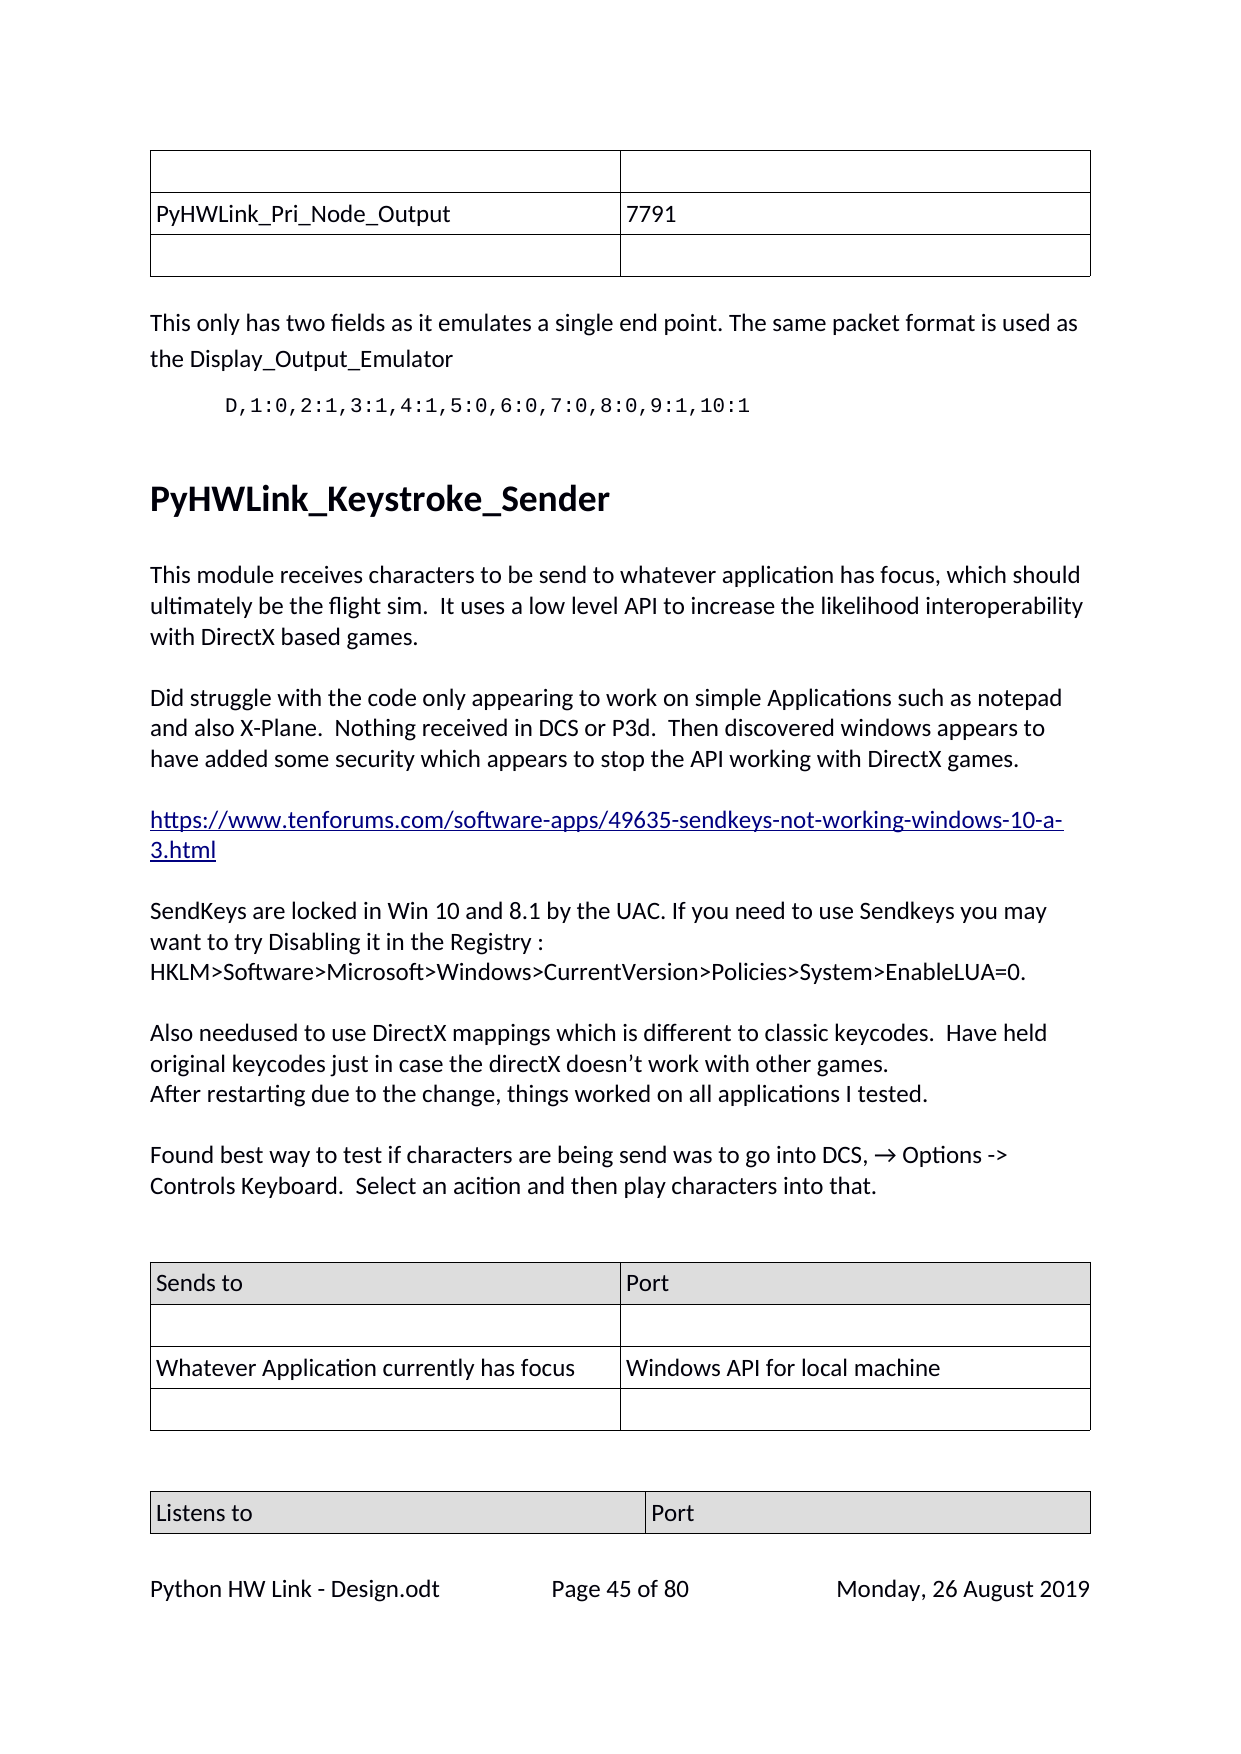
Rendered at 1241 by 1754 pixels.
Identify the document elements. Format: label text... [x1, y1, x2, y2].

table_header Port [646, 1492, 1090, 1533]
table_cell [151, 1389, 620, 1430]
table_cell [621, 151, 1090, 192]
text This module receives characters to be send to whatever application has focus, which should ultimately be the flight sim. It uses a low level API to increase the likelihood interoperability with DirectX based games. [150, 560, 1090, 651]
text This only has two fields as it emulates a single end point. The same packet format is used as the Display_Output_Emulator [150, 307, 1090, 374]
table_cell Whatever Application currently has focus [151, 1347, 620, 1388]
text Also needused to use DirectX mappings which is different to classic keycodes. Have held original keycodes just in case the directX doesn’t work with other games. [150, 1017, 1090, 1078]
text Did struggle with the code only appearing to work on simple Applications such as notepad and also X-Plane. Nothing received in DCS or P3d. Then discovered windows appears to have added some security which appears to stop the API working with DirectX games. [150, 682, 1090, 773]
subtitle PyHWLink_Keystroke_Sender [150, 475, 1090, 521]
table_header Sends to [151, 1263, 620, 1304]
table_cell [621, 235, 1090, 276]
table_cell [621, 1389, 1090, 1430]
text HKLM>Software>Microsoft>Windows>CurrentVersion>Policies>System>EnableLUA=0. [150, 956, 1090, 987]
table_cell 7791 [621, 193, 1090, 234]
table_header Listens to [151, 1492, 645, 1533]
table_cell PyHWLink_Pri_Node_Output [151, 193, 620, 234]
table_cell [151, 1305, 620, 1346]
text D,1:0,2:1,3:1,4:1,5:0,6:0,7:0,8:0,9:1,10:1 [225, 394, 1090, 418]
text https://www.tenforums.com/software-apps/49635-sendkeys-not-working-windows-10-a-3.html [150, 804, 1090, 865]
text After restarting due to the change, things worked on all applications I tested. [150, 1078, 1090, 1109]
table_cell [621, 1305, 1090, 1346]
table_header Port [621, 1263, 1090, 1304]
text SendKeys are locked in Win 10 and 8.1 by the UAC. If you need to use Sendkeys you may want to try Disabling it in the Registry : [150, 895, 1090, 956]
table_cell [151, 151, 620, 192]
table_cell [151, 235, 620, 276]
text Found best way to test if characters are being send was to go into DCS, → Options -> Controls Keyboard. Select an acition and then play characters into that. [150, 1139, 1090, 1201]
table_cell Windows API for local machine [621, 1347, 1090, 1388]
